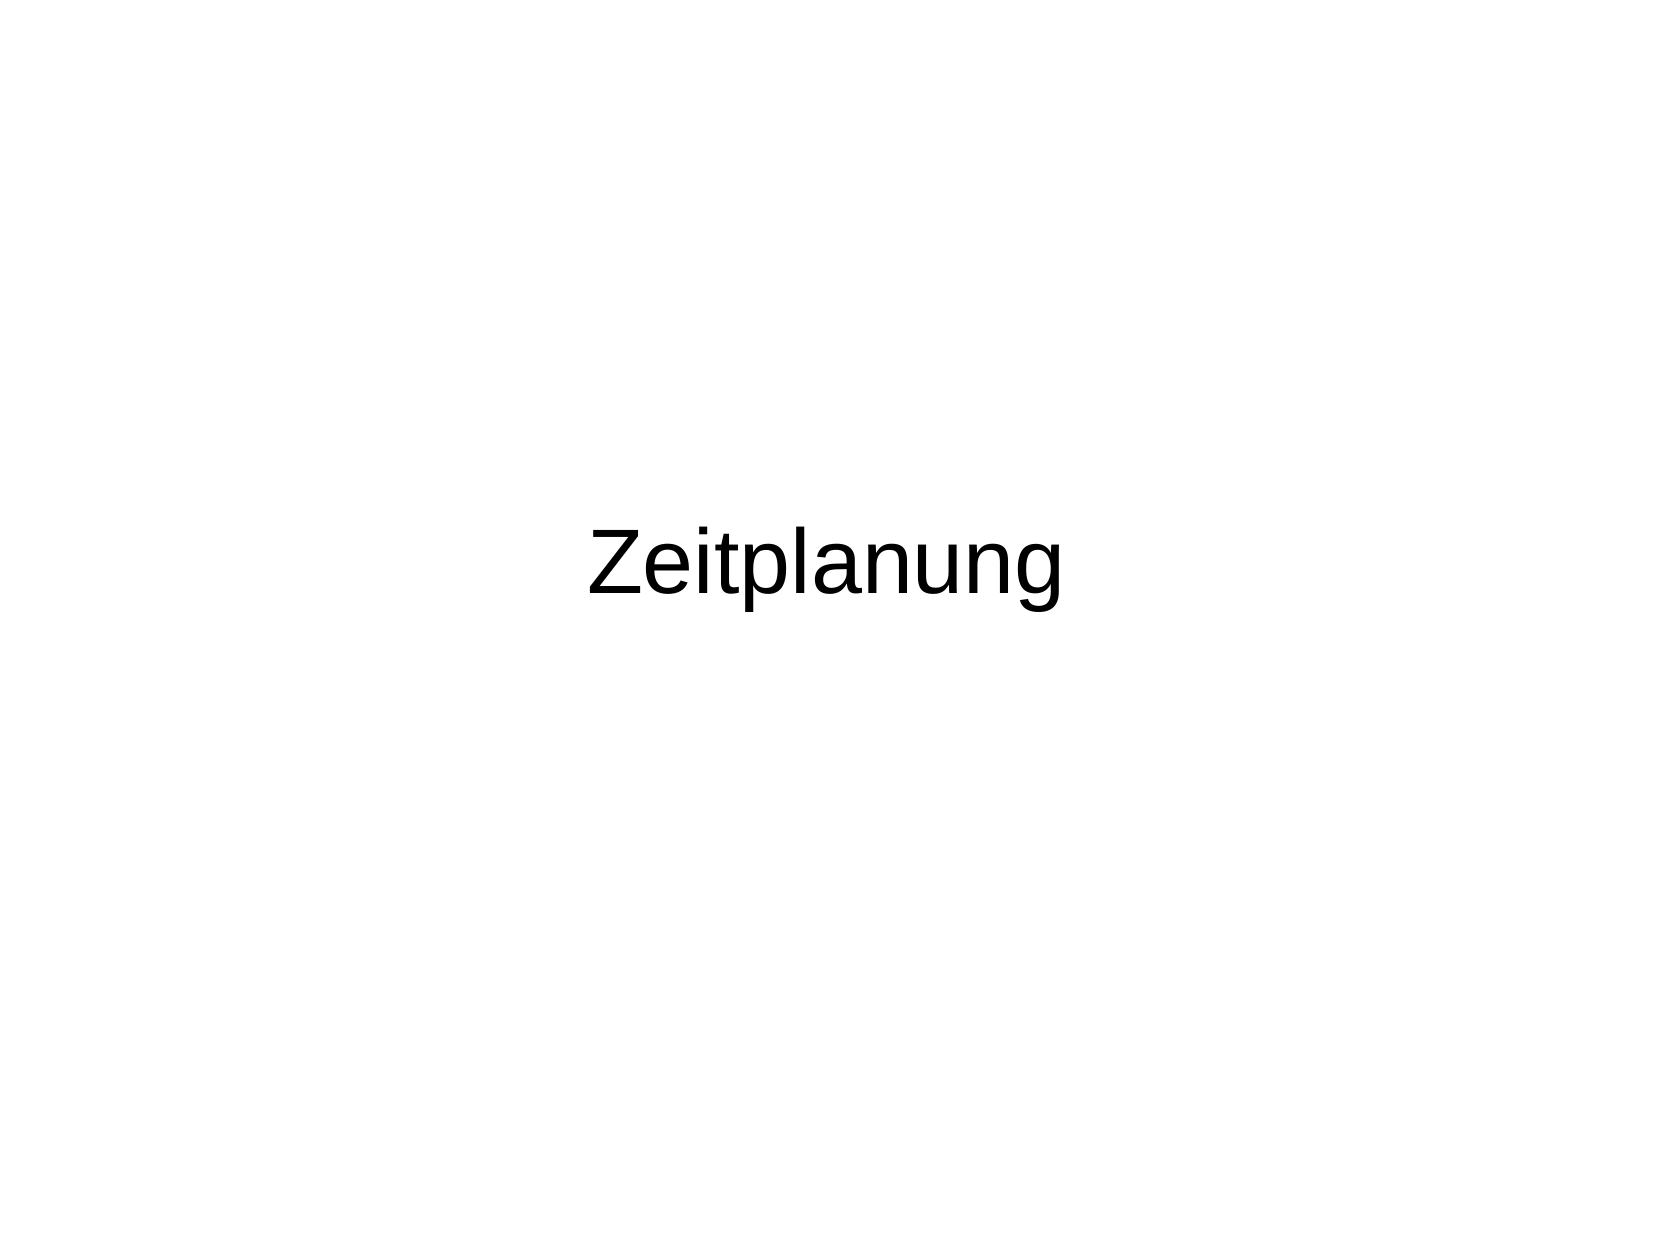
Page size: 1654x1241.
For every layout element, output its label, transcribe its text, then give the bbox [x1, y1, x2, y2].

title Zeitplanung [82, 49, 1571, 1075]
